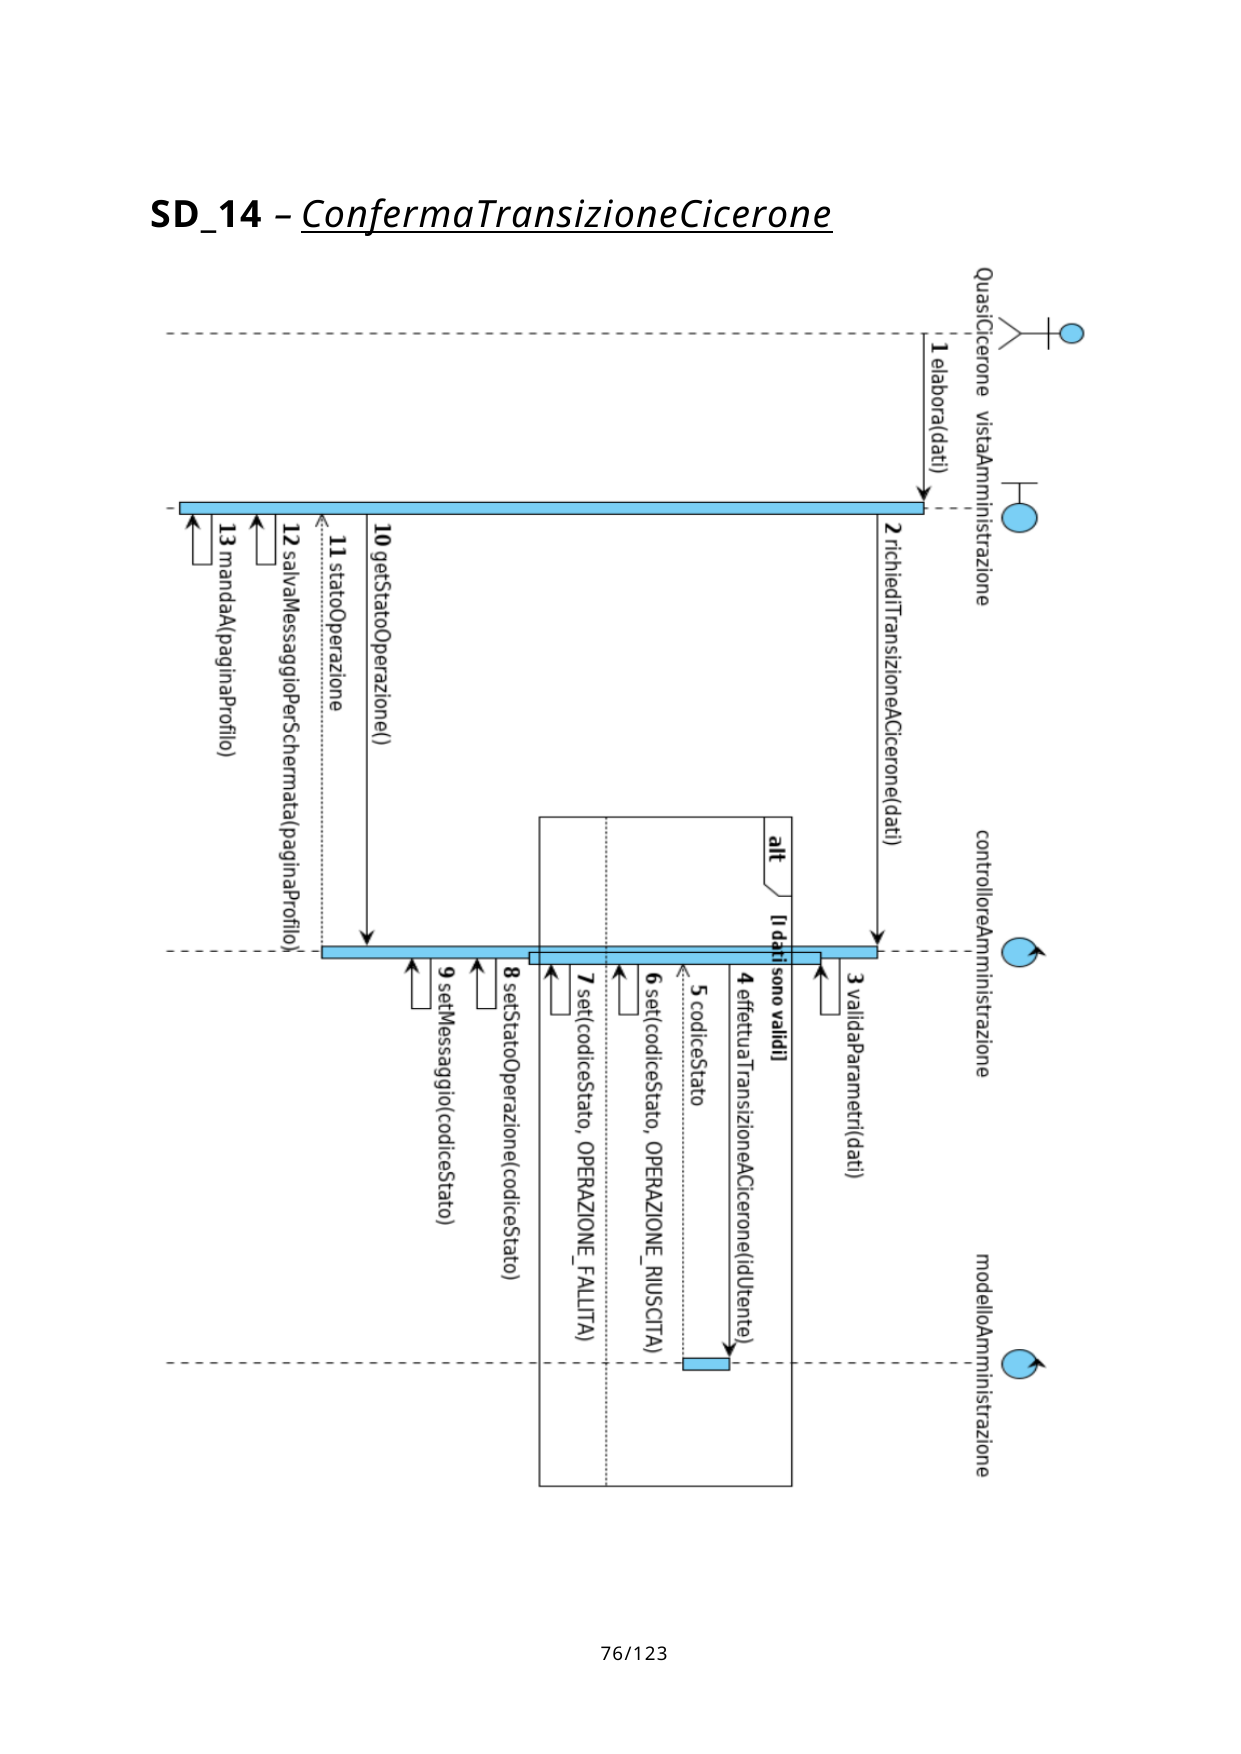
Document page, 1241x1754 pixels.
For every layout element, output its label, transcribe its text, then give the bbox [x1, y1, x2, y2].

picture [153, 259, 1089, 1498]
text SD_14 – ConfermaTransizioneCicerone [150, 187, 1090, 238]
